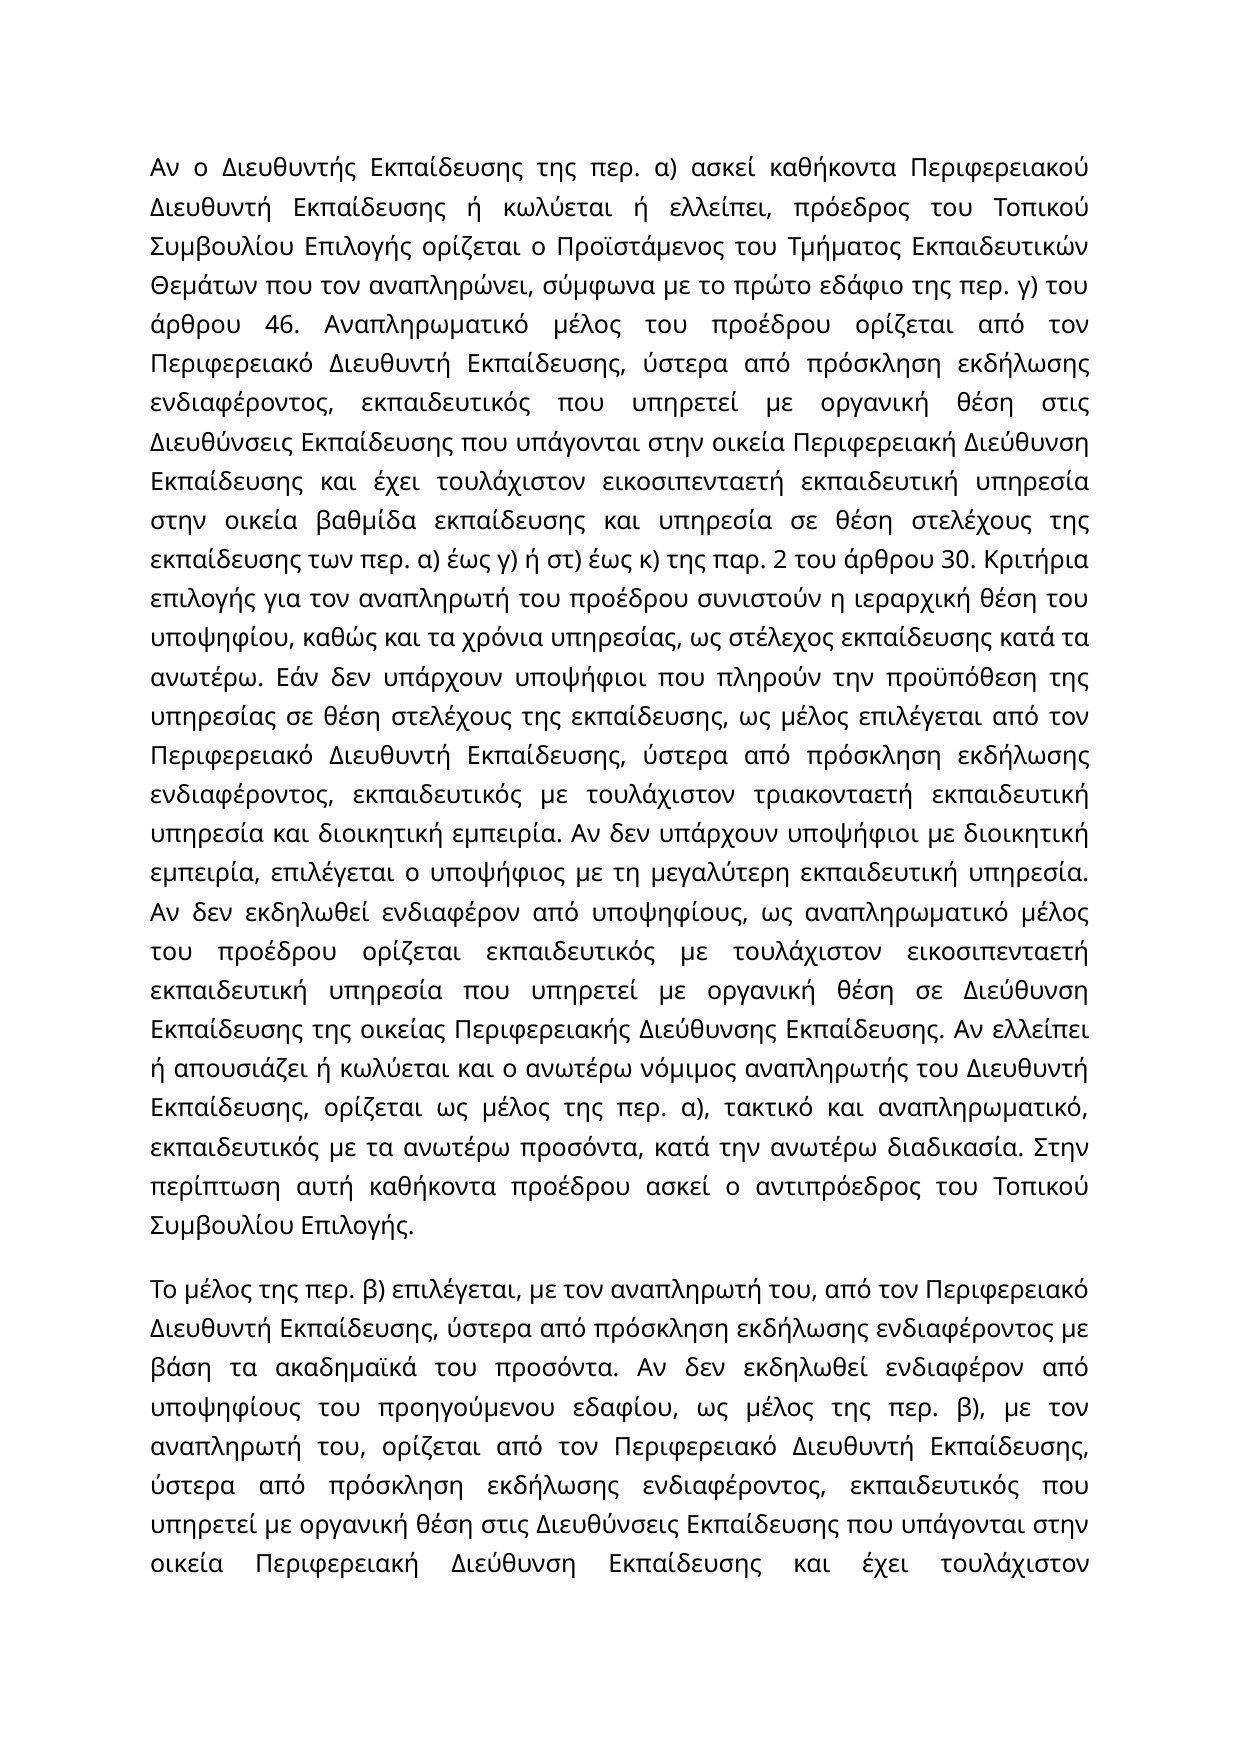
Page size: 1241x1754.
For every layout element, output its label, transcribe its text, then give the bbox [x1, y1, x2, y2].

text Το μέλος της περ. β) επιλέγεται, με τον αναπληρωτή του, από τον Περιφερειακό Διευθυντή Εκπαίδευσης, ύστερα από πρόσκληση εκδήλωσης ενδιαφέροντος με βάση τα ακαδημαϊκά του προσόντα. Αν δεν εκδηλωθεί ενδιαφέρον από υποψηφίους του προηγούμενου εδαφίου, ως μέλος της περ. β), με τον αναπληρωτή του, ορίζεται από τον Περιφερειακό Διευθυντή Εκπαίδευσης, ύστερα από πρόσκληση εκδήλωσης ενδιαφέροντος, εκπαιδευτικός που υπηρετεί με οργανική θέση στις Διευθύνσεις Εκπαίδευσης που υπάγονται στην οικεία Περιφερειακή Διεύθυνση Εκπαίδευσης και έχει τουλάχιστον [150, 1272, 1090, 1580]
text Αν ο Διευθυντής Εκπαίδευσης της περ. α) ασκεί καθήκοντα Περιφερειακού Διευθυντή Εκπαίδευσης ή κωλύεται ή ελλείπει, πρόεδρος του Τοπικού Συμβουλίου Επιλογής ορίζεται ο Προϊστάμενος του Τμήματος Εκπαιδευτικών Θεμάτων που τον αναπληρώνει, σύμφωνα με το πρώτο εδάφιο της περ. γ) του άρθρου 46. Αναπληρωματικό μέλος του προέδρου ορίζεται από τον Περιφερειακό Διευθυντή Εκπαίδευσης, ύστερα από πρόσκληση εκδήλωσης ενδιαφέροντος, εκπαιδευτικός που υπηρετεί με οργανική θέση στις Διευθύνσεις Εκπαίδευσης που υπάγονται στην οικεία Περιφερειακή Διεύθυνση Εκπαίδευσης και έχει τουλάχιστον εικοσιπενταετή εκπαιδευτική υπηρεσία στην οικεία βαθμίδα εκπαίδευσης και υπηρεσία σε θέση στελέχους της εκπαίδευσης των περ. α) έως γ) ή στ) έως κ) της παρ. 2 του άρθρου 30. Κριτήρια επιλογής για τον αναπληρωτή του προέδρου συνιστούν η ιεραρχική θέση του υποψηφίου, καθώς και τα χρόνια υπηρεσίας, ως στέλεχος εκπαίδευσης κατά τα ανωτέρω. Εάν δεν υπάρχουν υποψήφιοι που πληρούν την προϋπόθεση της υπηρεσίας σε θέση στελέχους της εκπαίδευσης, ως μέλος επιλέγεται από τον Περιφερειακό Διευθυντή Εκπαίδευσης, ύστερα από πρόσκληση εκδήλωσης ενδιαφέροντος, εκπαιδευτικός με τουλάχιστον τριακονταετή εκπαιδευτική υπηρεσία και διοικητική εμπειρία. Αν δεν υπάρχουν υποψήφιοι με διοικητική εμπειρία, επιλέγεται ο υποψήφιος με τη μεγαλύτερη εκπαιδευτική υπηρεσία. Αν δεν εκδηλωθεί ενδιαφέρον από υποψηφίους, ως αναπληρωματικό μέλος του προέδρου ορίζεται εκπαιδευτικός με τουλάχιστον εικοσιπενταετή εκπαιδευτική υπηρεσία που υπηρετεί με οργανική θέση σε Διεύθυνση Εκπαίδευσης της οικείας Περιφερειακής Διεύθυνσης Εκπαίδευσης. Αν ελλείπει ή απουσιάζει ή κωλύεται και ο ανωτέρω νόμιμος αναπληρωτής του Διευθυντή Εκπαίδευσης, ορίζεται ως μέλος της περ. α), τακτικό και αναπληρωματικό, εκπαιδευτικός με τα ανωτέρω προσόντα, κατά την ανωτέρω διαδικασία. Στην περίπτωση αυτή καθήκοντα προέδρου ασκεί ο αντιπρόεδρος του Τοπικού Συμβουλίου Επιλογής. [150, 150, 1090, 1242]
